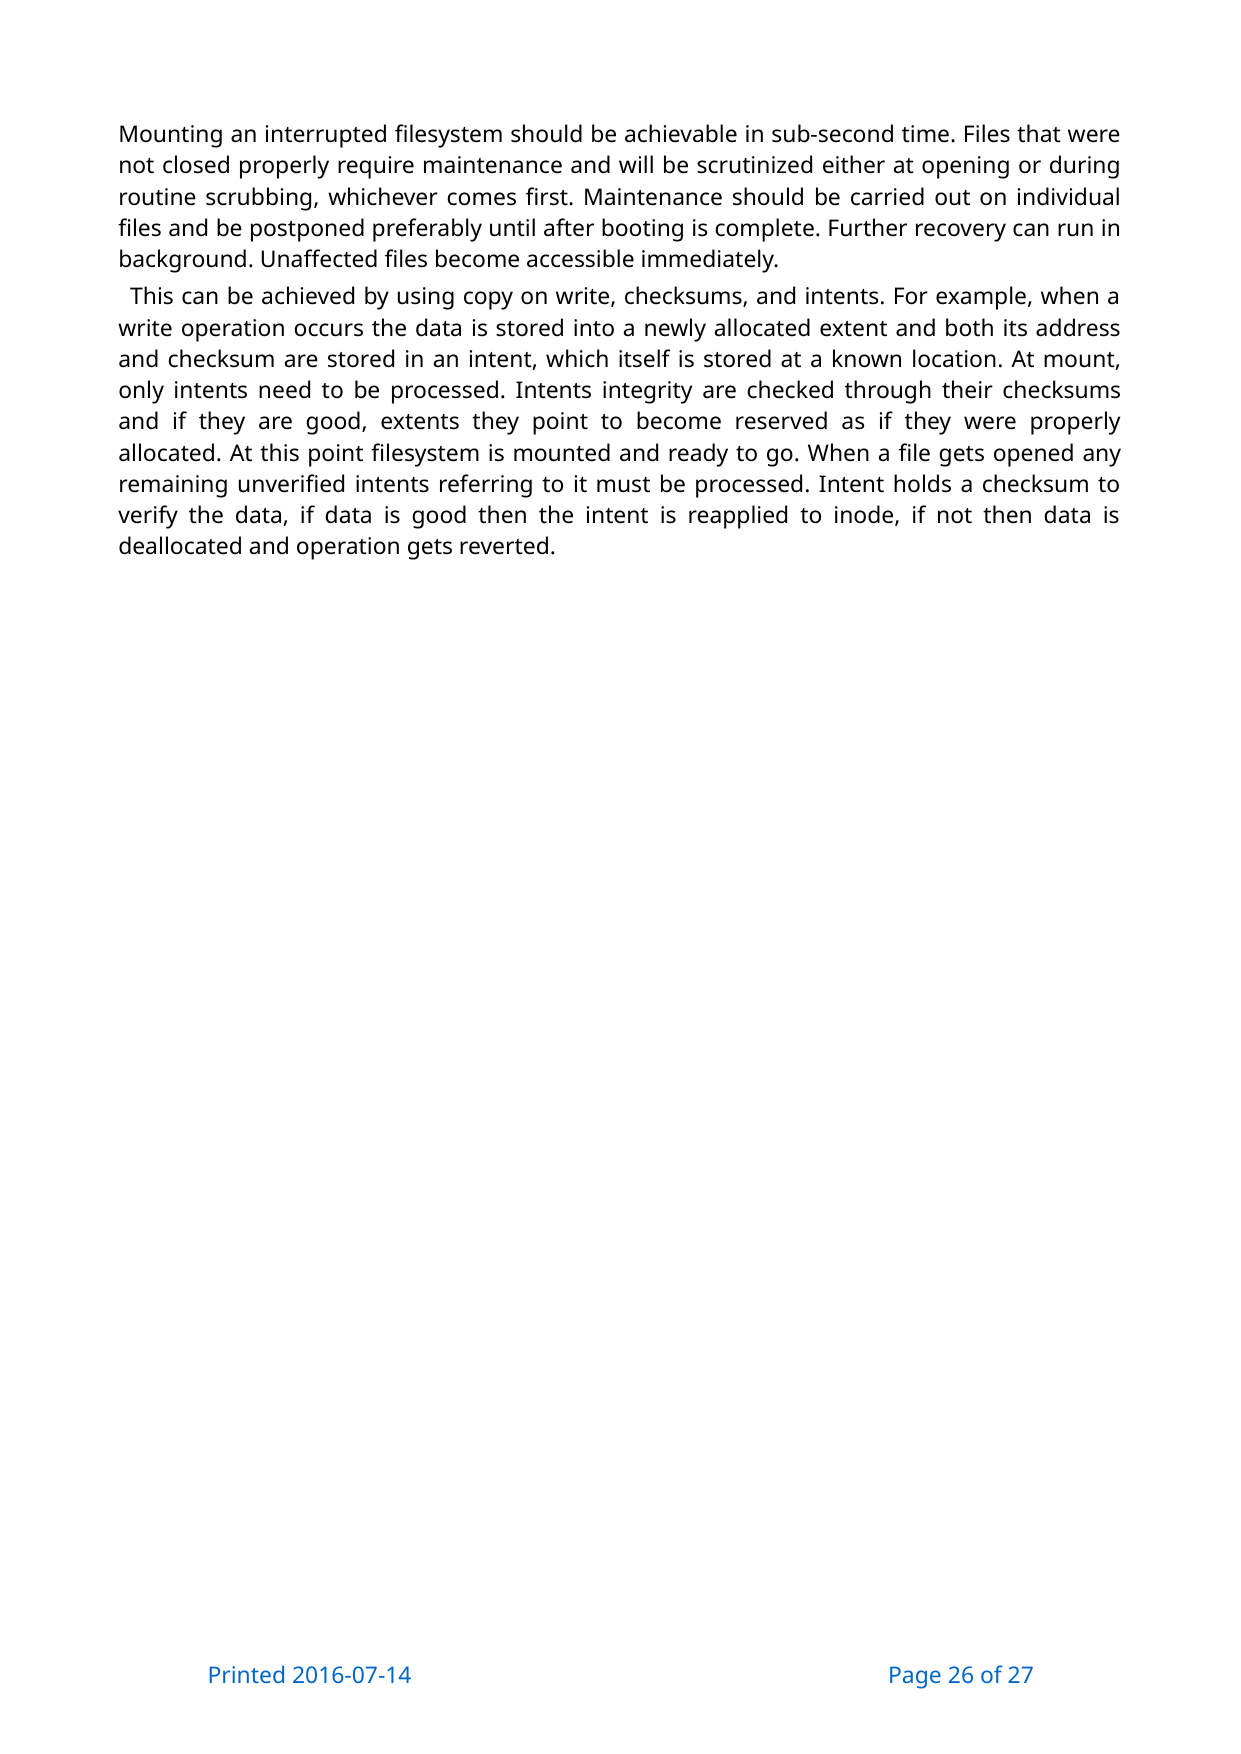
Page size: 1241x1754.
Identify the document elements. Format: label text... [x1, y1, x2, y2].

text Mounting an interrupted filesystem should be achievable in sub-second time. Files that were not closed properly require maintenance and will be scrutinized either at opening or during routine scrubbing, whichever comes first. Maintenance should be carried out on individual files and be postponed preferably until after booting is complete. Further recovery can run in background. Unaffected files become accessible immediately. [118, 118, 1122, 274]
text This can be achieved by using copy on write, checksums, and intents. For example, when a write operation occurs the data is stored into a newly allocated extent and both its address and checksum are stored in an intent, which itself is stored at a known location. At mount, only intents need to be processed. Intents integrity are checked through their checksums and if they are good, extents they point to become reserved as if they were properly allocated. At this point filesystem is mounted and ready to go. When a file gets opened any remaining unverified intents referring to it must be processed. Intent holds a checksum to verify the data, if data is good then the intent is reapplied to inode, if not then data is deallocated and operation gets reverted. [118, 280, 1122, 562]
